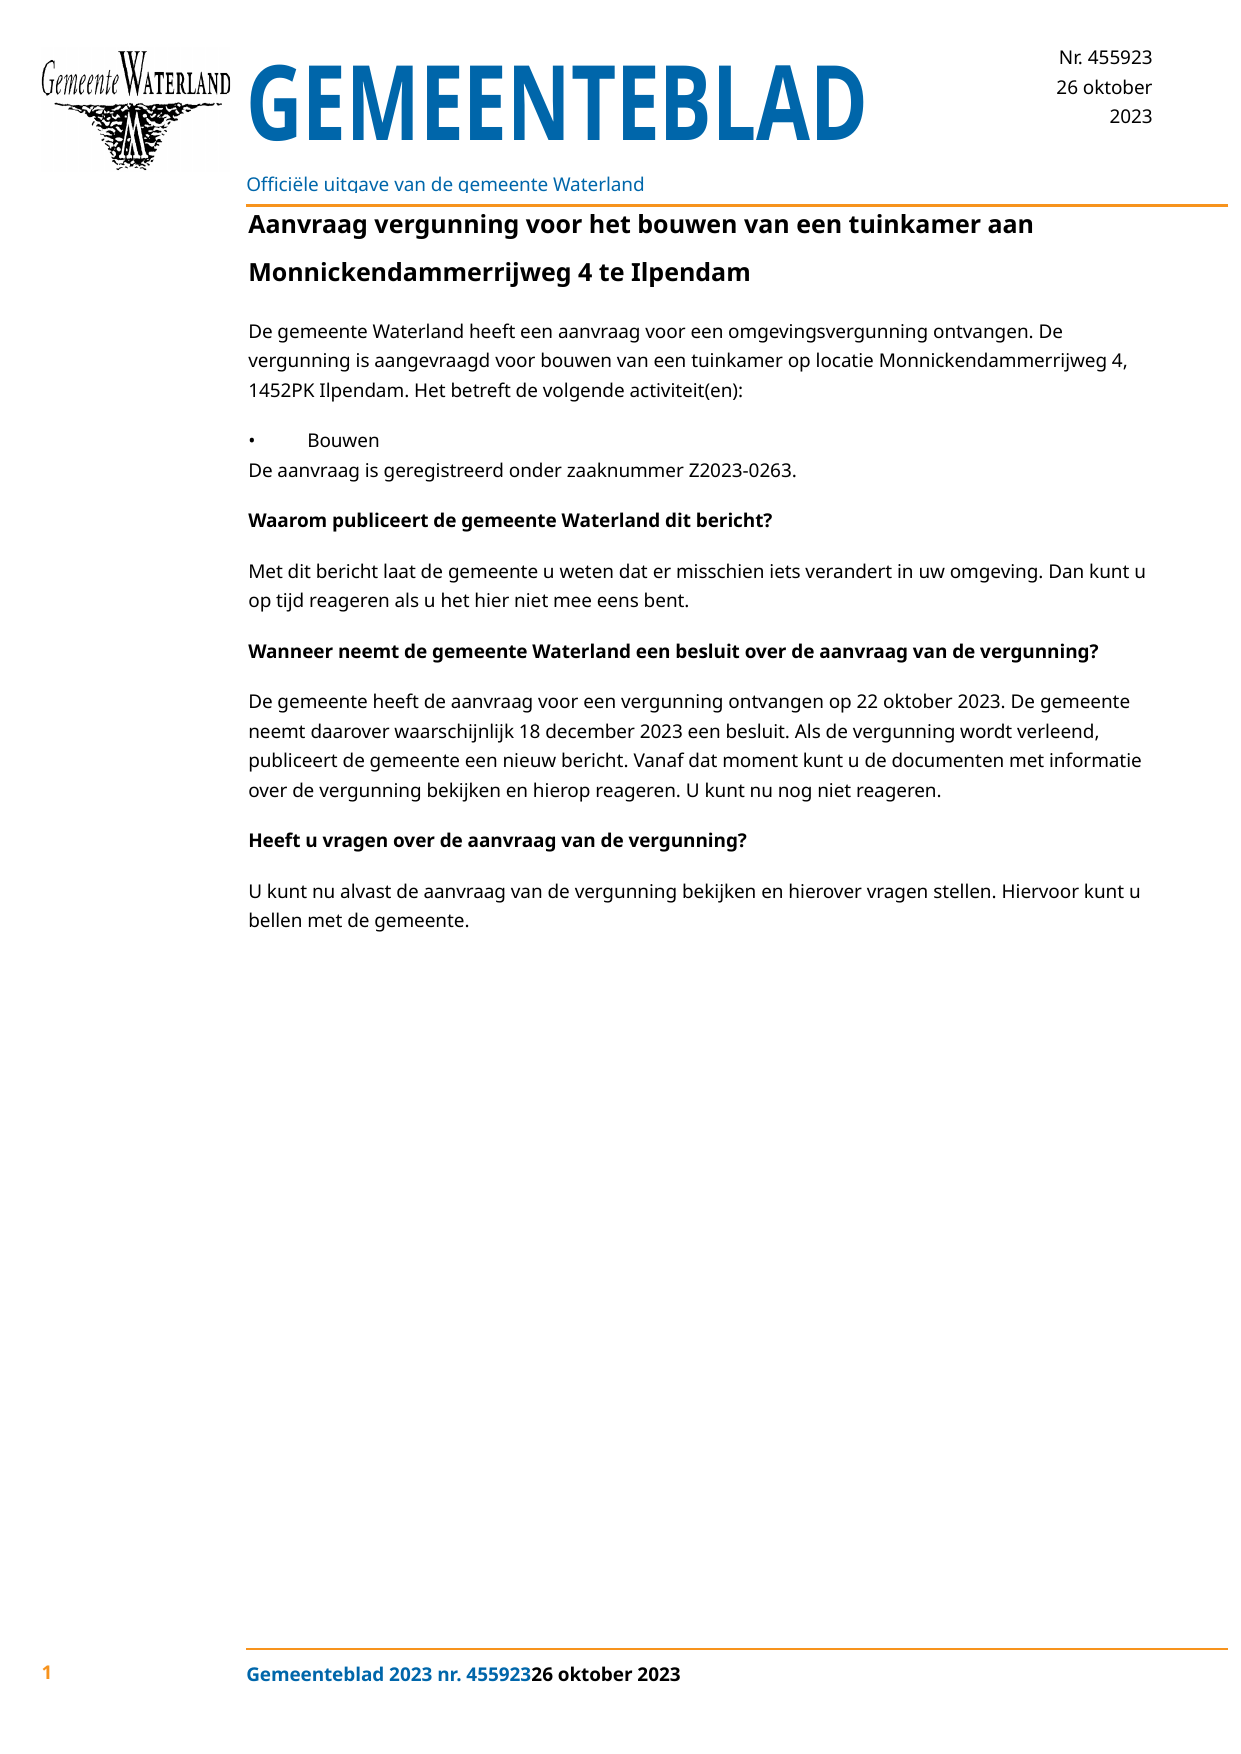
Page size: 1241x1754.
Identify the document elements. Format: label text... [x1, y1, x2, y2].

text Wanneer neemt de gemeente Waterland een besluit over de aanvraag van de vergunning? [248, 638, 1152, 664]
picture [41, 47, 231, 172]
text De gemeente heeft de aanvraag voor een vergunning ontvangen op 22 oktober 2023. De gemeente neemt daarover waarschijnlijk 18 december 2023 een besluit. Als de vergunning wordt verleend, publiceert de gemeente een nieuw bericht. Vanaf dat moment kunt u de documenten met informatie over de vergunning bekijken en hierop reageren. U kunt nu nog niet reageren. [248, 688, 1152, 803]
text Heeft u vragen over de aanvraag van de vergunning? [248, 827, 1152, 853]
list Bouwen [248, 427, 1152, 453]
text De aanvraag is geregistreerd onder zaaknummer Z2023-0263. [248, 457, 1152, 483]
text Aanvraag vergunning voor het bouwen van een tuinkamer aan Monnickendammerrijweg 4 te Ilpendam [248, 207, 1152, 288]
text De gemeente Waterland heeft een aanvraag voor een omgevingsvergunning ontvangen. De vergunning is aangevraagd voor bouwen van een tuinkamer op locatie Monnickendammerrijweg 4, 1452PK Ilpendam. Het betreft de volgende activiteit(en): [248, 318, 1152, 403]
text U kunt nu alvast de aanvraag van de vergunning bekijken en hierover vragen stellen. Hiervoor kunt u bellen met de gemeente. [248, 878, 1152, 933]
text Waarom publiceert de gemeente Waterland dit bericht? [248, 507, 1152, 533]
text Met dit bericht laat de gemeente u weten dat er misschien iets verandert in uw omgeving. Dan kunt u op tijd reageren als u het hier niet mee eens bent. [248, 558, 1152, 613]
